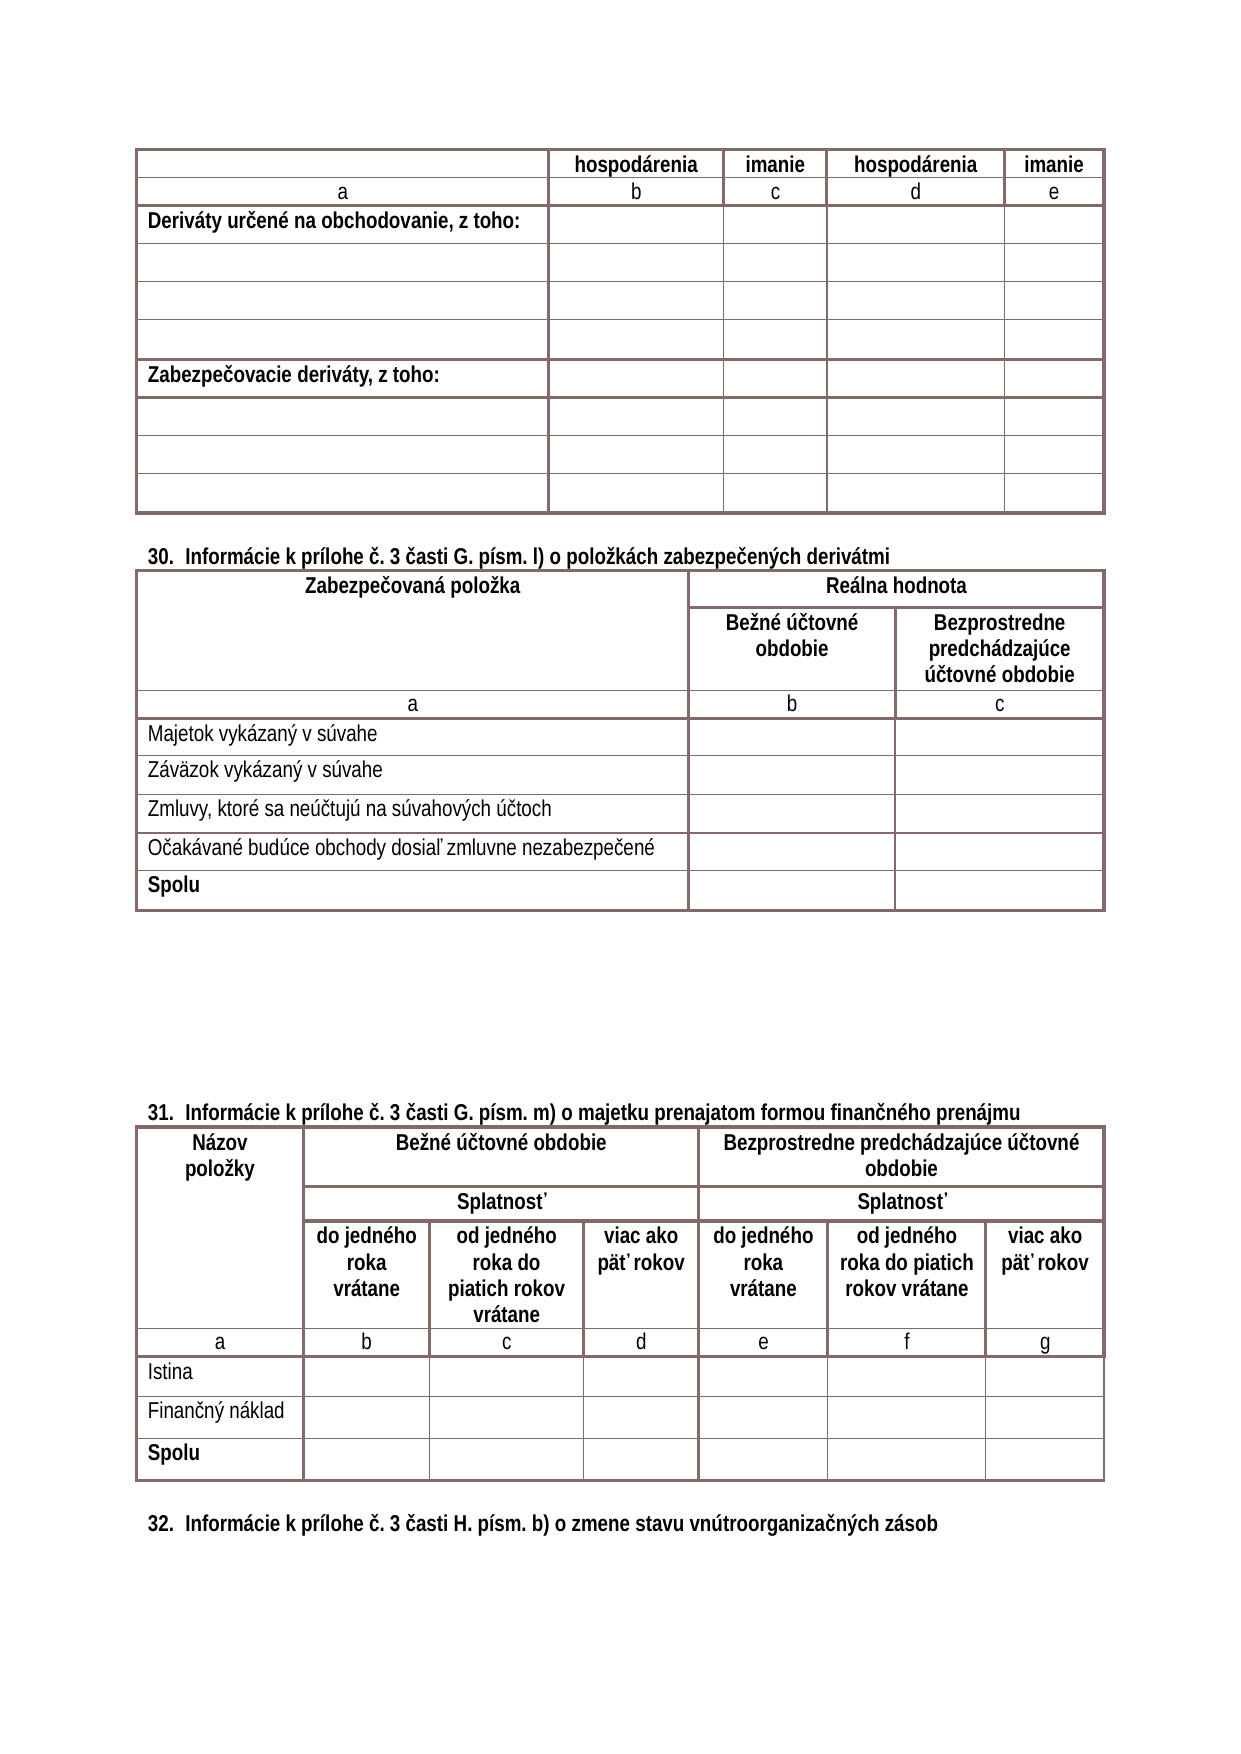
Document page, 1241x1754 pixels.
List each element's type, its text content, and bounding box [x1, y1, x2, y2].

table_cell hospodárenia [828, 151, 1003, 177]
table_header Reálna hodnota [690, 572, 1102, 606]
table_cell [828, 244, 1004, 281]
table_cell [430, 1358, 583, 1396]
text 30. Informácie k prílohe č. 3 časti G. písm. l) o položkách zabezpečených derivátmi [148, 543, 1093, 569]
table_cell [724, 320, 826, 358]
table_cell [1005, 436, 1102, 473]
table_header Zabezpečovaná položka [138, 572, 687, 690]
table_cell a [138, 178, 547, 204]
table_cell [690, 834, 894, 870]
table_cell [828, 361, 1004, 396]
table_cell Zabezpečovacie deriváty, z toho: [138, 361, 547, 396]
table_cell imanie [725, 151, 825, 177]
table_cell [138, 320, 547, 358]
table_cell g [987, 1329, 1102, 1355]
table_cell [305, 1439, 429, 1479]
table_cell [584, 1397, 697, 1437]
table_cell [1005, 320, 1102, 358]
table_cell [550, 436, 723, 473]
table_cell [550, 320, 723, 358]
table_cell [305, 1397, 429, 1437]
table_cell [550, 207, 723, 242]
table_cell Deriváty určené na obchodovanie, z toho: [138, 207, 547, 242]
table_cell e [1006, 178, 1102, 204]
table_cell b [690, 691, 894, 717]
table_cell [828, 207, 1004, 242]
table_cell do jedného roka vrátane [305, 1223, 428, 1328]
table_cell [896, 720, 1102, 755]
table_cell [690, 871, 894, 909]
table_cell Finančný náklad [138, 1397, 302, 1437]
table_cell d [828, 178, 1003, 204]
text 32. Informácie k prílohe č. 3 časti H. písm. b) o zmene stavu vnútroorganizačných zásob [148, 1510, 1093, 1536]
table_cell d [585, 1329, 697, 1355]
table_cell [1005, 474, 1102, 511]
table_cell Bezprostredne predchádzajúce účtovné obdobie [897, 609, 1102, 690]
table_cell [828, 320, 1004, 358]
table_header Názov položky [138, 1129, 302, 1328]
table_cell Spolu [138, 1439, 302, 1479]
table_header Bezprostredne predchádzajúce účtovné obdobie [700, 1129, 1102, 1185]
table_cell [584, 1439, 697, 1479]
table_cell Očakávané budúce obchody dosiaľ zmluvne nezabezpečené [138, 834, 687, 870]
table_cell c [431, 1329, 582, 1355]
table_cell [828, 1439, 985, 1479]
table_cell hospodárenia [550, 151, 722, 177]
table_cell b [305, 1329, 428, 1355]
table_cell [138, 244, 547, 281]
table_cell [896, 756, 1102, 793]
table_cell [828, 436, 1004, 473]
table_cell [550, 474, 723, 511]
table_cell b [550, 178, 722, 204]
table_cell [305, 1358, 429, 1396]
table_cell [700, 1358, 827, 1396]
table_cell [138, 436, 547, 473]
table_cell [724, 436, 826, 473]
table_cell Spolu [138, 871, 687, 909]
table_cell [828, 474, 1004, 511]
table_cell imanie [1006, 151, 1102, 177]
table_cell Istina [138, 1358, 302, 1396]
table_cell Záväzok vykázaný v súvahe [138, 756, 687, 793]
table_cell [550, 399, 723, 434]
table_cell [690, 756, 894, 793]
table_cell Splatnosť [700, 1188, 1102, 1219]
table_header Bežné účtovné obdobie [305, 1129, 697, 1185]
table_header [138, 151, 547, 177]
table_cell do jedného roka vrátane [700, 1223, 826, 1328]
table_cell [430, 1397, 583, 1437]
table_cell Majetok vykázaný v súvahe [138, 720, 687, 755]
table_cell [986, 1439, 1103, 1479]
table_cell od jedného roka do piatich rokov vrátane [431, 1223, 582, 1328]
table_cell [724, 282, 826, 319]
table_cell [724, 207, 826, 242]
table_cell [690, 720, 894, 755]
table_cell [896, 871, 1102, 909]
table_cell [724, 474, 826, 511]
table_cell [584, 1358, 697, 1396]
table_cell f [829, 1329, 984, 1355]
table_cell a [138, 1329, 302, 1355]
table_cell e [700, 1329, 826, 1355]
table_cell [724, 244, 826, 281]
table_cell od jedného roka do piatich rokov vrátane [829, 1223, 984, 1328]
table_cell [700, 1439, 827, 1479]
table_cell c [897, 691, 1102, 717]
table_cell viac ako päť rokov [585, 1223, 697, 1328]
table_cell [690, 795, 894, 832]
table_cell Zmluvy, ktoré sa neúčtujú na súvahových účtoch [138, 795, 687, 832]
table_cell [138, 474, 547, 511]
table_cell [828, 399, 1004, 434]
table_cell [724, 361, 826, 396]
table_cell [700, 1397, 827, 1437]
table_cell [896, 834, 1102, 870]
table_cell [550, 361, 723, 396]
table_cell [550, 244, 723, 281]
table_cell [828, 282, 1004, 319]
table_cell [828, 1397, 985, 1437]
table_cell [1005, 282, 1102, 319]
table_cell Bežné účtovné obdobie [690, 609, 894, 690]
table_cell [828, 1358, 985, 1396]
table_cell [724, 399, 826, 434]
table_cell c [725, 178, 825, 204]
table_cell [1005, 361, 1102, 396]
table_cell [1005, 244, 1102, 281]
table_cell [896, 795, 1102, 832]
table_cell [1005, 207, 1102, 242]
table_cell [138, 399, 547, 434]
table_cell [986, 1358, 1103, 1396]
table_cell viac ako päť rokov [987, 1223, 1102, 1328]
table_cell a [138, 691, 687, 717]
text 31. Informácie k prílohe č. 3 časti G. písm. m) o majetku prenajatom formou finančného prenájmu [148, 1099, 1093, 1125]
table_cell Splatnosť [305, 1188, 697, 1219]
table_cell [550, 282, 723, 319]
table_cell [986, 1397, 1103, 1437]
table_cell [430, 1439, 583, 1479]
table_cell [138, 282, 547, 319]
table_cell [1005, 399, 1102, 434]
